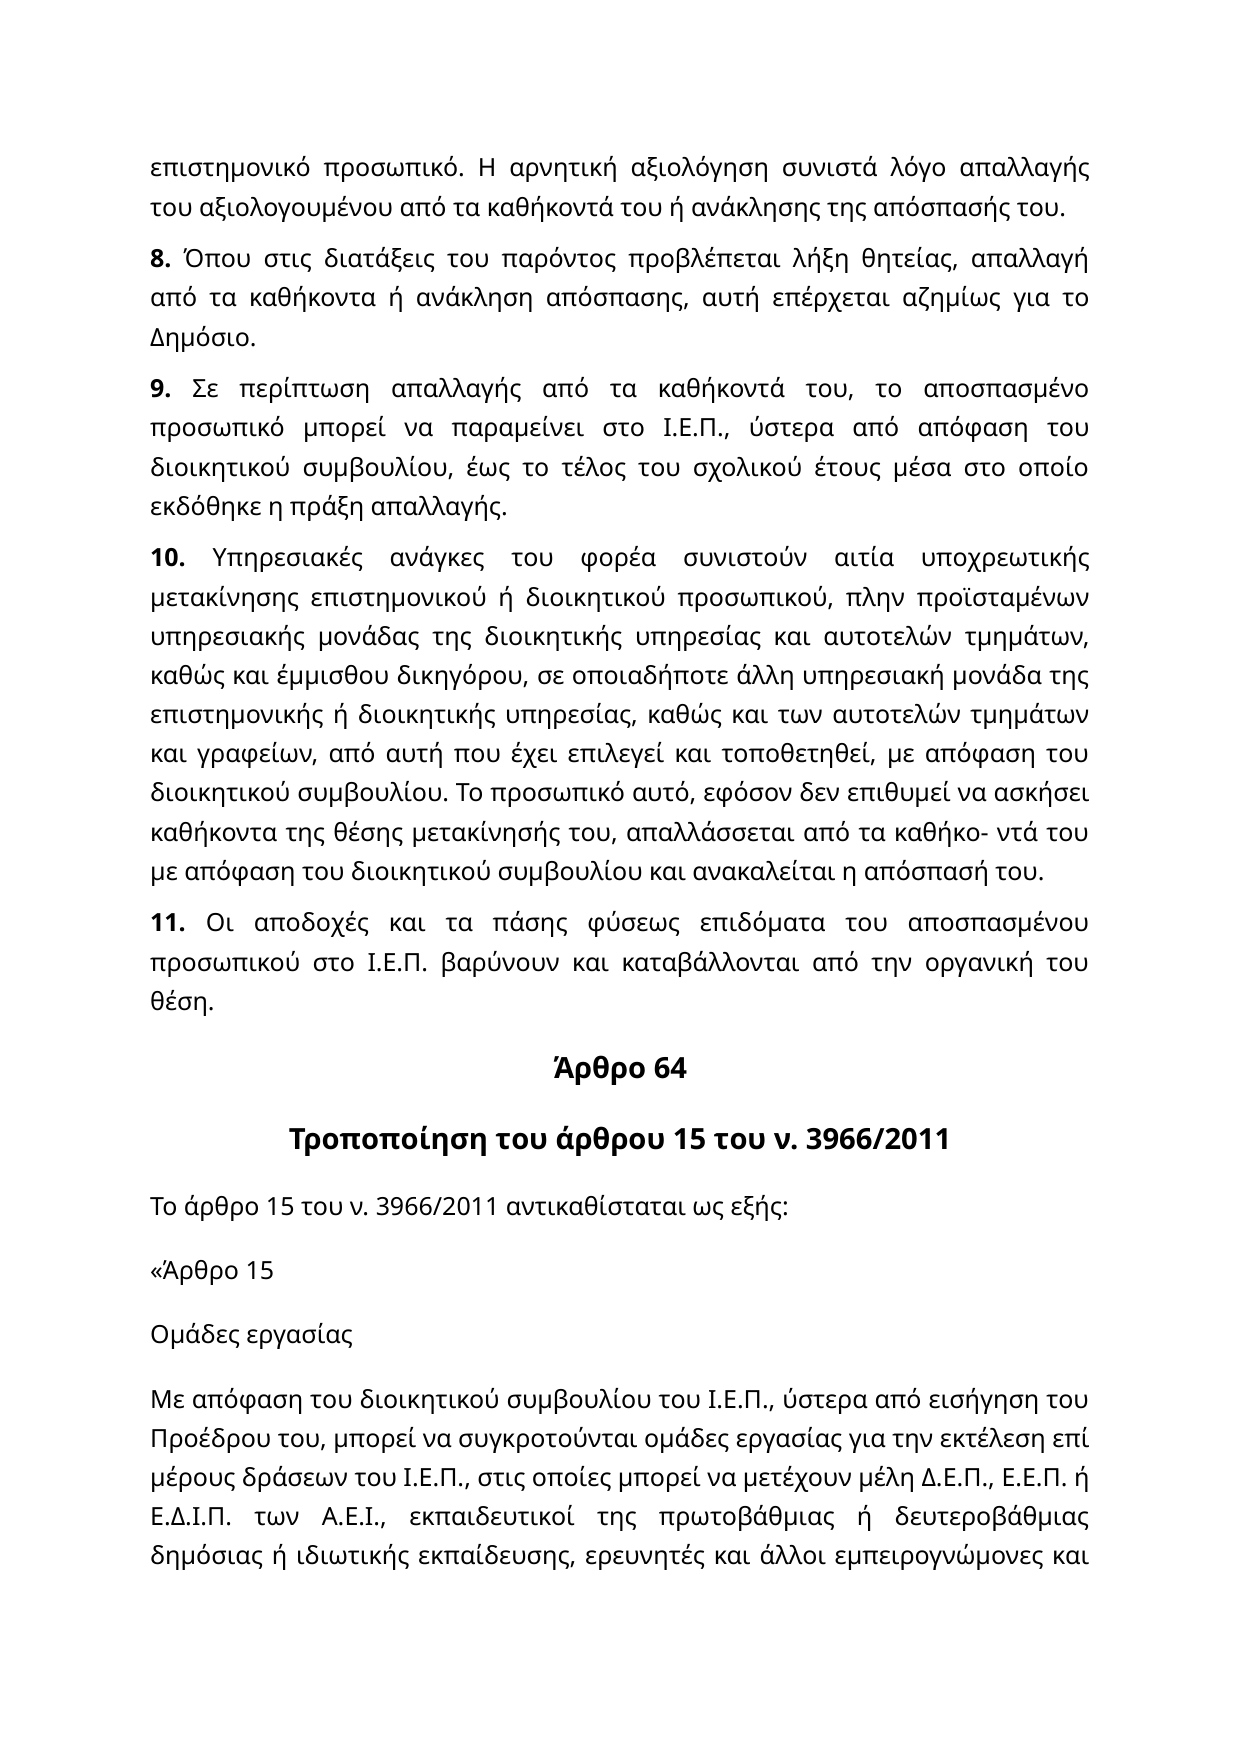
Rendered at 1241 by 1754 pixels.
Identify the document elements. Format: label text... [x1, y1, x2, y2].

text 11. Οι αποδοχές και τα πάσης φύσεως επιδόματα του αποσπασμένου προσωπικού στο Ι.Ε.Π. βαρύνουν και καταβάλλονται από την οργανική του θέση. [150, 905, 1090, 1017]
text «Άρθρο 15 [150, 1253, 1090, 1287]
text Με απόφαση του διοικητικού συμβουλίου του Ι.Ε.Π., ύστερα από εισήγηση του Προέδρου του, μπορεί να συγκροτούνται ομάδες εργασίας για την εκτέλεση επί μέρους δράσεων του Ι.Ε.Π., στις οποίες μπορεί να μετέχουν μέλη Δ.Ε.Π., Ε.Ε.Π. ή Ε.Δ.Ι.Π. των Α.Ε.Ι., εκπαιδευτικοί της πρωτοβάθμιας ή δευτεροβάθμιας δημόσιας ή ιδιωτικής εκπαίδευσης, ερευνητές και άλλοι εμπειρογνώμονες και [150, 1381, 1090, 1572]
text επιστημονικό προσωπικό. Η αρνητική αξιολόγηση συνιστά λόγο απαλλαγής του αξιολογουμένου από τα καθήκοντά του ή ανάκλησης της απόσπασής του. [150, 150, 1090, 223]
text 8. Όπου στις διατάξεις του παρόντος προβλέπεται λήξη θητείας, απαλλαγή από τα καθήκοντα ή ανάκληση απόσπασης, αυτή επέρχεται αζημίως για το Δημόσιο. [150, 241, 1090, 353]
text 9. Σε περίπτωση απαλλαγής από τα καθήκοντά του, το αποσπασμένο προσωπικό μπορεί να παραμείνει στο Ι.Ε.Π., ύστερα από απόφαση του διοικητικού συμβουλίου, έως το τέλος του σχολικού έτους μέσα στο οποίο εκδόθηκε η πράξη απαλλαγής. [150, 371, 1090, 522]
text Ομάδες εργασίας [150, 1317, 1090, 1351]
text Το άρθρο 15 του ν. 3966/2011 αντικαθίσταται ως εξής: [150, 1189, 1090, 1223]
text 10. Υπηρεσιακές ανάγκες του φορέα συνιστούν αιτία υποχρεωτικής μετακίνησης επιστημονικού ή διοικητικού προσωπικού, πλην προϊσταμένων υπηρεσιακής μονάδας της διοικητικής υπηρεσίας και αυτοτελών τμημάτων, καθώς και έμμισθου δικηγόρου, σε οποιαδήποτε άλλη υπηρεσιακή μονάδα της επιστημονικής ή διοικητικής υπηρεσίας, καθώς και των αυτοτελών τμημάτων και γραφείων, από αυτή που έχει επιλεγεί και τοποθετηθεί, με απόφαση του διοικητικού συμβουλίου. Το προσωπικό αυτό, εφόσον δεν επιθυμεί να ασκήσει καθήκοντα της θέσης μετακίνησής του, απαλλάσσεται από τα καθήκο- ντά του με απόφαση του διοικητικού συμβουλίου και ανακαλείται η απόσπασή του. [150, 540, 1090, 887]
subtitle Τροποποίηση του άρθρου 15 του ν. 3966/2011 [150, 1118, 1090, 1158]
subtitle Άρθρο 64 [150, 1047, 1090, 1087]
